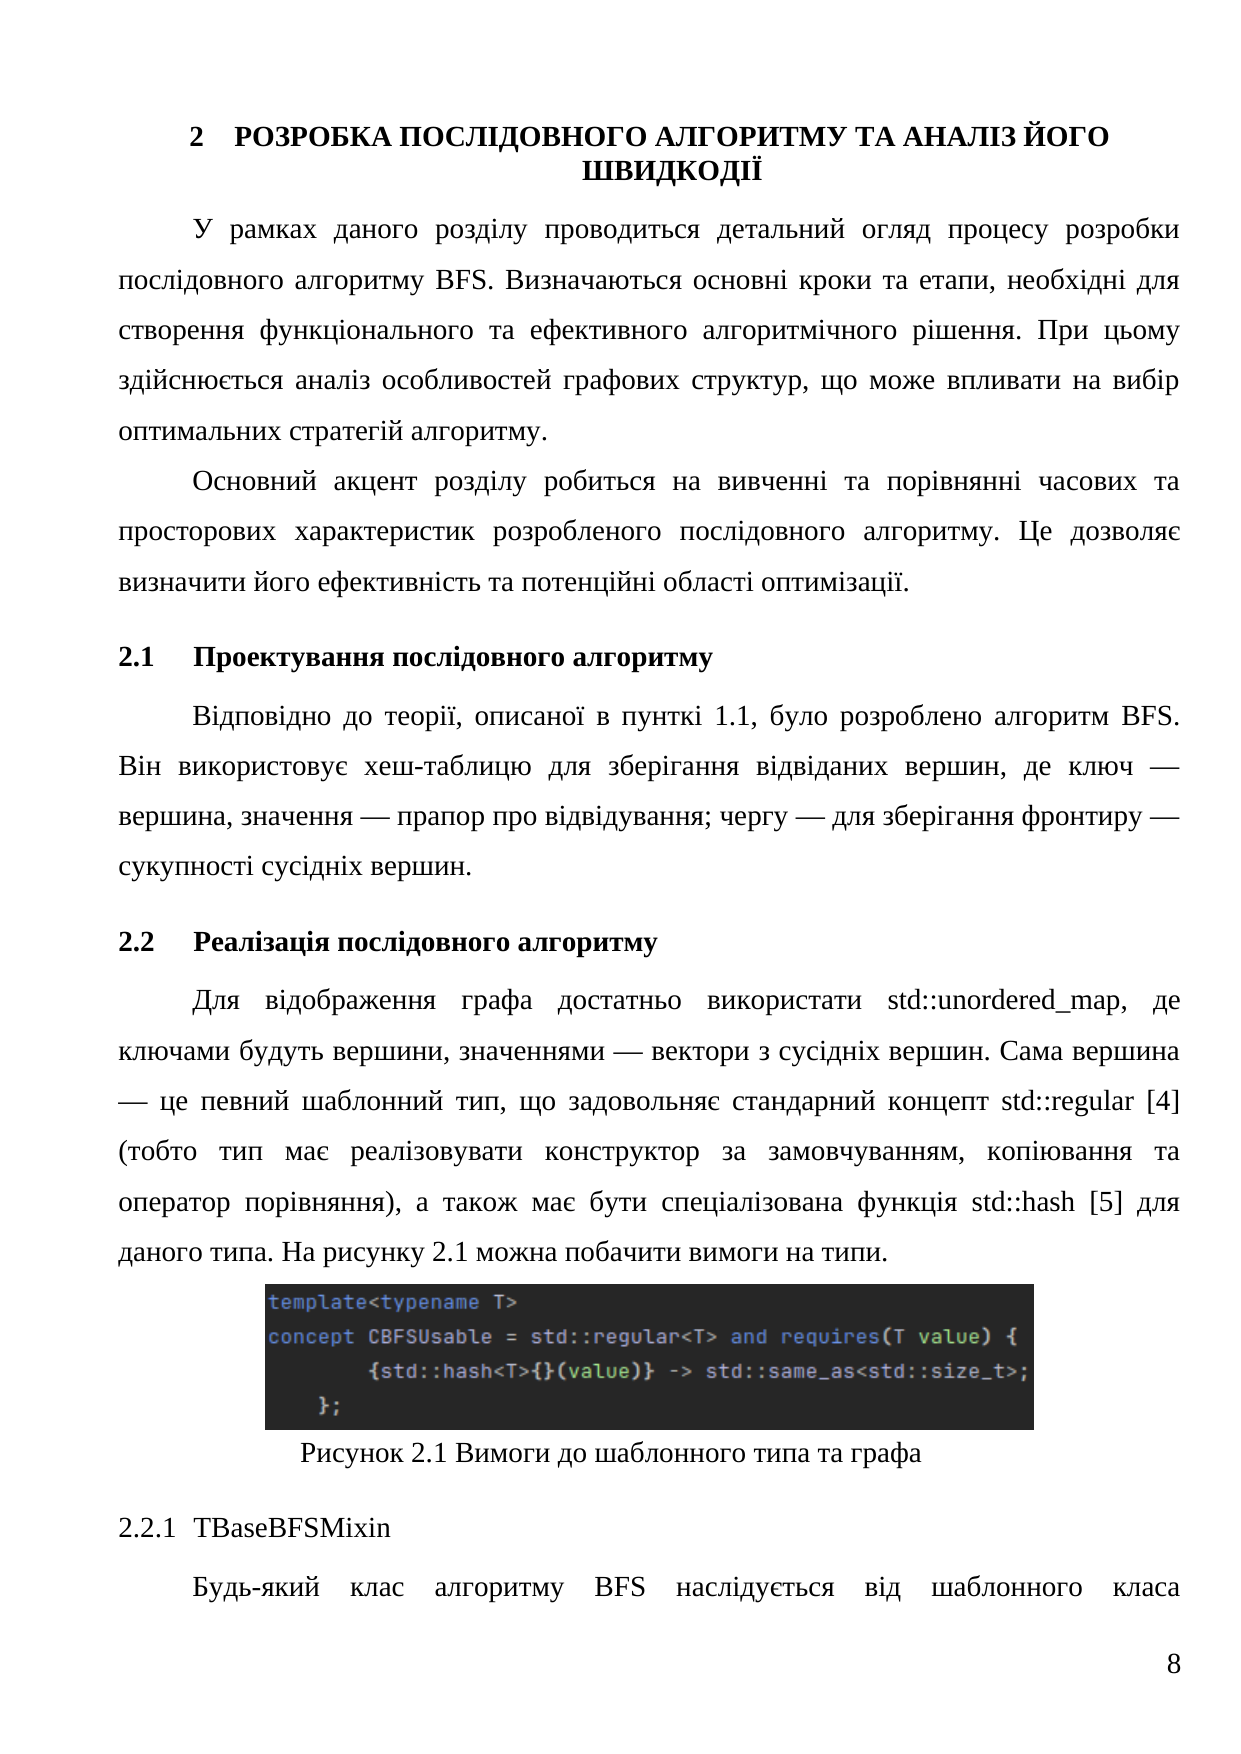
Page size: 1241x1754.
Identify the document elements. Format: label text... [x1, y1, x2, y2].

text У рамках даного розділу проводиться детальний огляд процесу розробки послідовного алгоритму BFS. Визначаються основні кроки та етапи, необхідні для створення функціонального та ефективного алгоритмічного рішення. При цьому здійснюється аналіз особливостей графових структур, що може впливати на вибір оптимальних стратегій алгоритму. [118, 212, 1181, 446]
text Будь-який клас алгоритму BFS наслідується від шаблонного класа [118, 1569, 1181, 1603]
subtitle Розробка послідовного алгоритму та аналіз його швидкодії [118, 119, 1181, 187]
picture [265, 1284, 1034, 1430]
subtitle TBaseBFSMixin [118, 1511, 1181, 1544]
subtitle Реалізація послідовного алгоритму [118, 924, 1181, 957]
list Вимоги до шаблонного типа та графа [118, 1435, 1181, 1469]
subtitle Проектування послідовного алгоритму [118, 639, 1181, 673]
text Відповідно до теорії, описаної в пунткі 1.1, було розроблено алгоритм BFS. Він використовує хеш-таблицю для зберігання відвіданих вершин, де ключ — вершина, значення — прапор про відвідування; чергу — для зберігання фронтиру — сукупності сусідніх вершин. [118, 698, 1181, 882]
text Основний акцент розділу робиться на вивченні та порівнянні часових та просторових характеристик розробленого послідовного алгоритму. Це дозволяє визначити його ефективність та потенційні області оптимізації. [118, 463, 1181, 597]
text Для відображення графа достатньо використати std::unordered_map, де ключами будуть вершини, значеннями — вектори з сусідніх вершин. Сама вершина — це певний шаблонний тип, що задовольняє стандарний концепт std::regular [4] (тобто тип має реалізовувати конструктор за замовчуванням, копіювання та оператор порівняння), а також має бути спеціалізована функція std::hash [5] для даного типа. На рисунку 2.1 можна побачити вимоги на типи. [118, 982, 1181, 1267]
